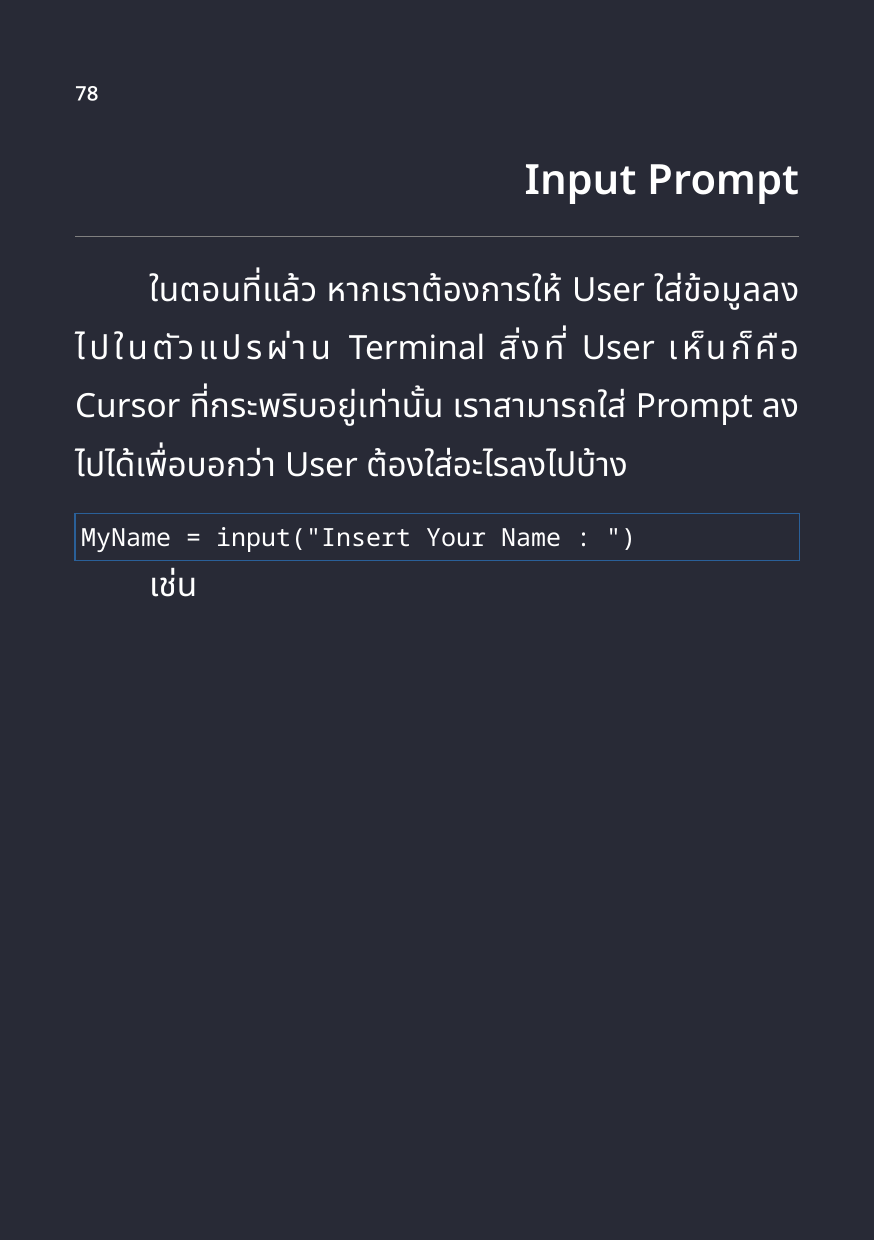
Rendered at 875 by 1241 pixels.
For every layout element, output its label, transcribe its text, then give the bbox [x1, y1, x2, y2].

text ในตอนที่แล้ว หากเราต้องการให้ User ใส่ข้อมูลลงไปในตัวแปรผ่าน Terminal สิ่งที่ User เห็นก็คือ Cursor ที่กระพริบอยู่เท่านั้น เราสามารถใส่ Prompt ลงไปได้เพื่อบอกว่า User ต้องใส่อะไรลงไปบ้าง [75, 266, 799, 491]
text เช่น [75, 561, 799, 611]
subtitle Input Prompt [134, 150, 799, 207]
table_header MyName = input("Insert Your Name : ") [76, 514, 799, 560]
